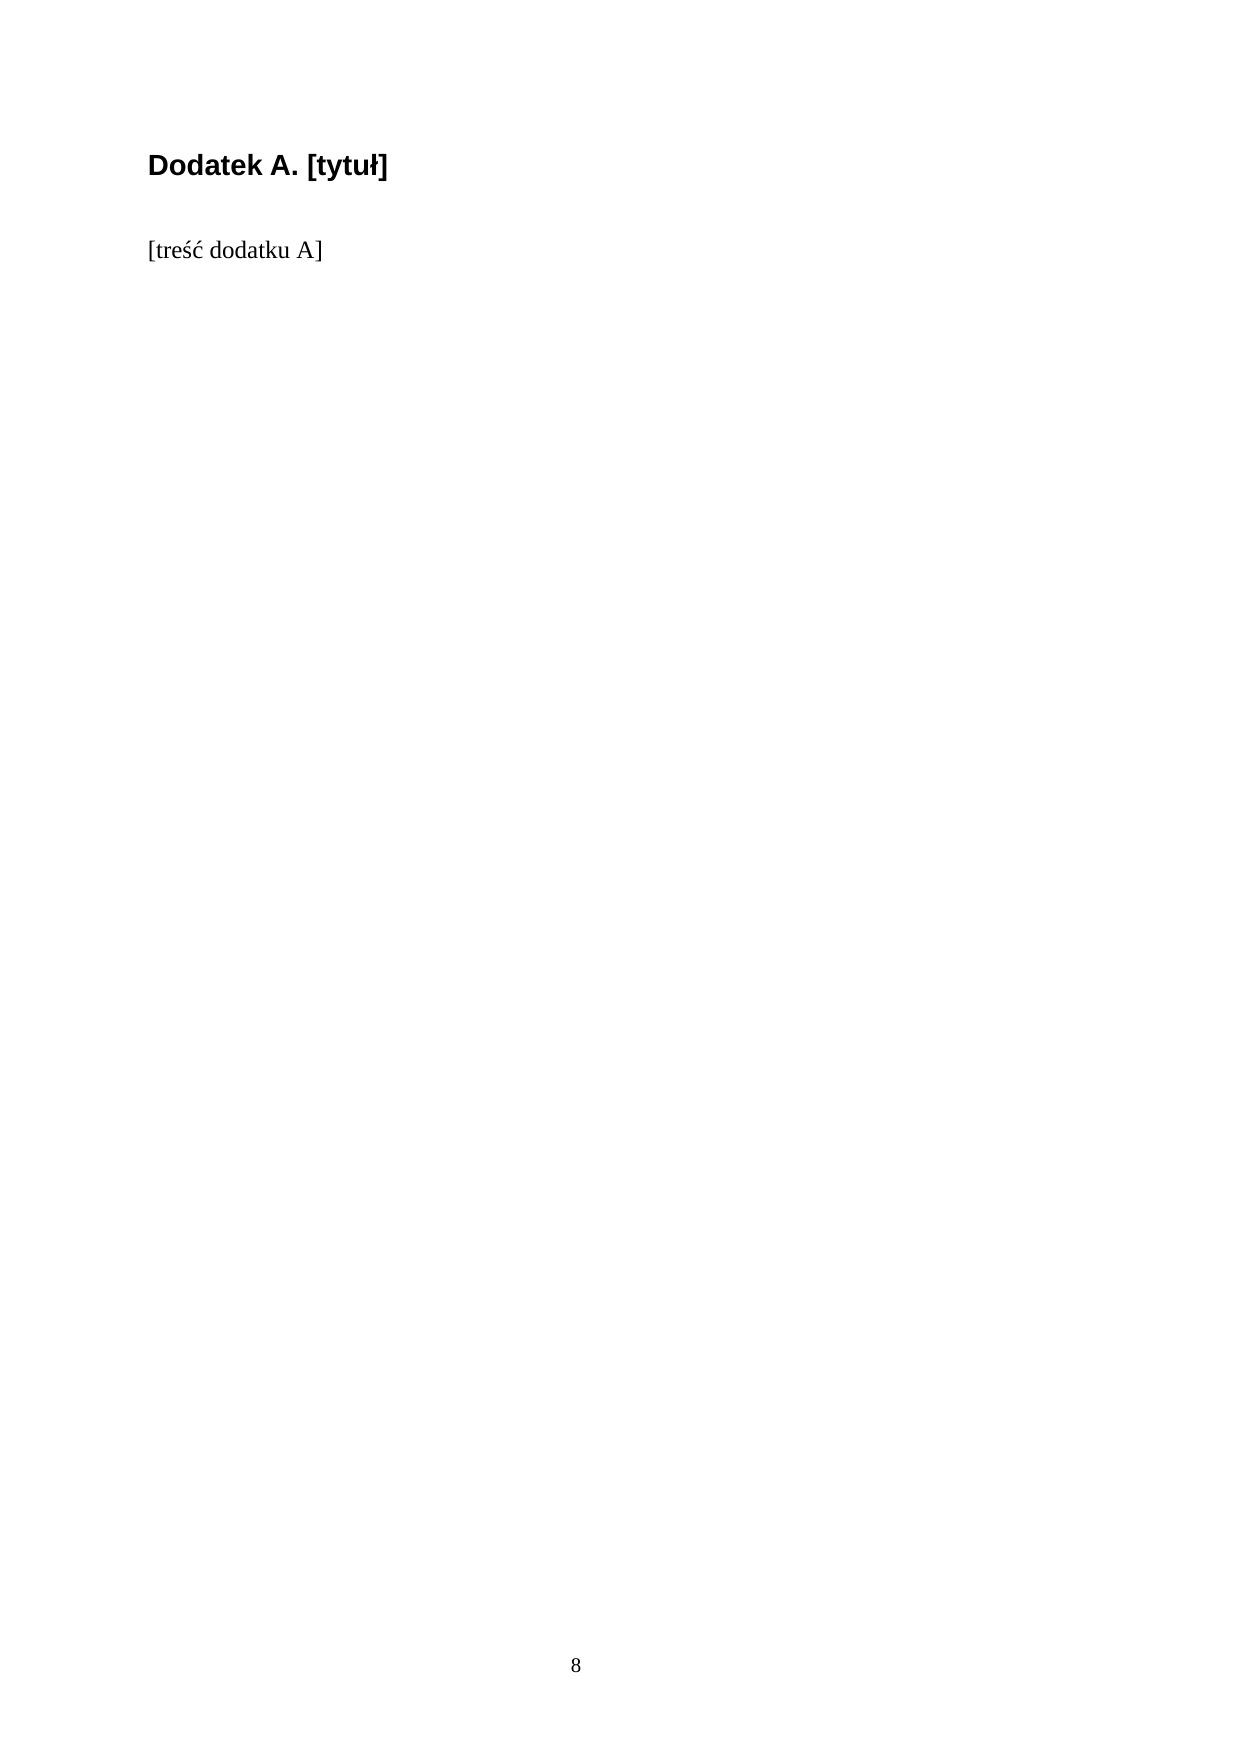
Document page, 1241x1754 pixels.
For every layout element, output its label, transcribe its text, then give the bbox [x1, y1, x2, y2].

text [treść dodatku A] [148, 236, 1004, 264]
text Dodatek A. [tytuł] [148, 148, 1004, 181]
